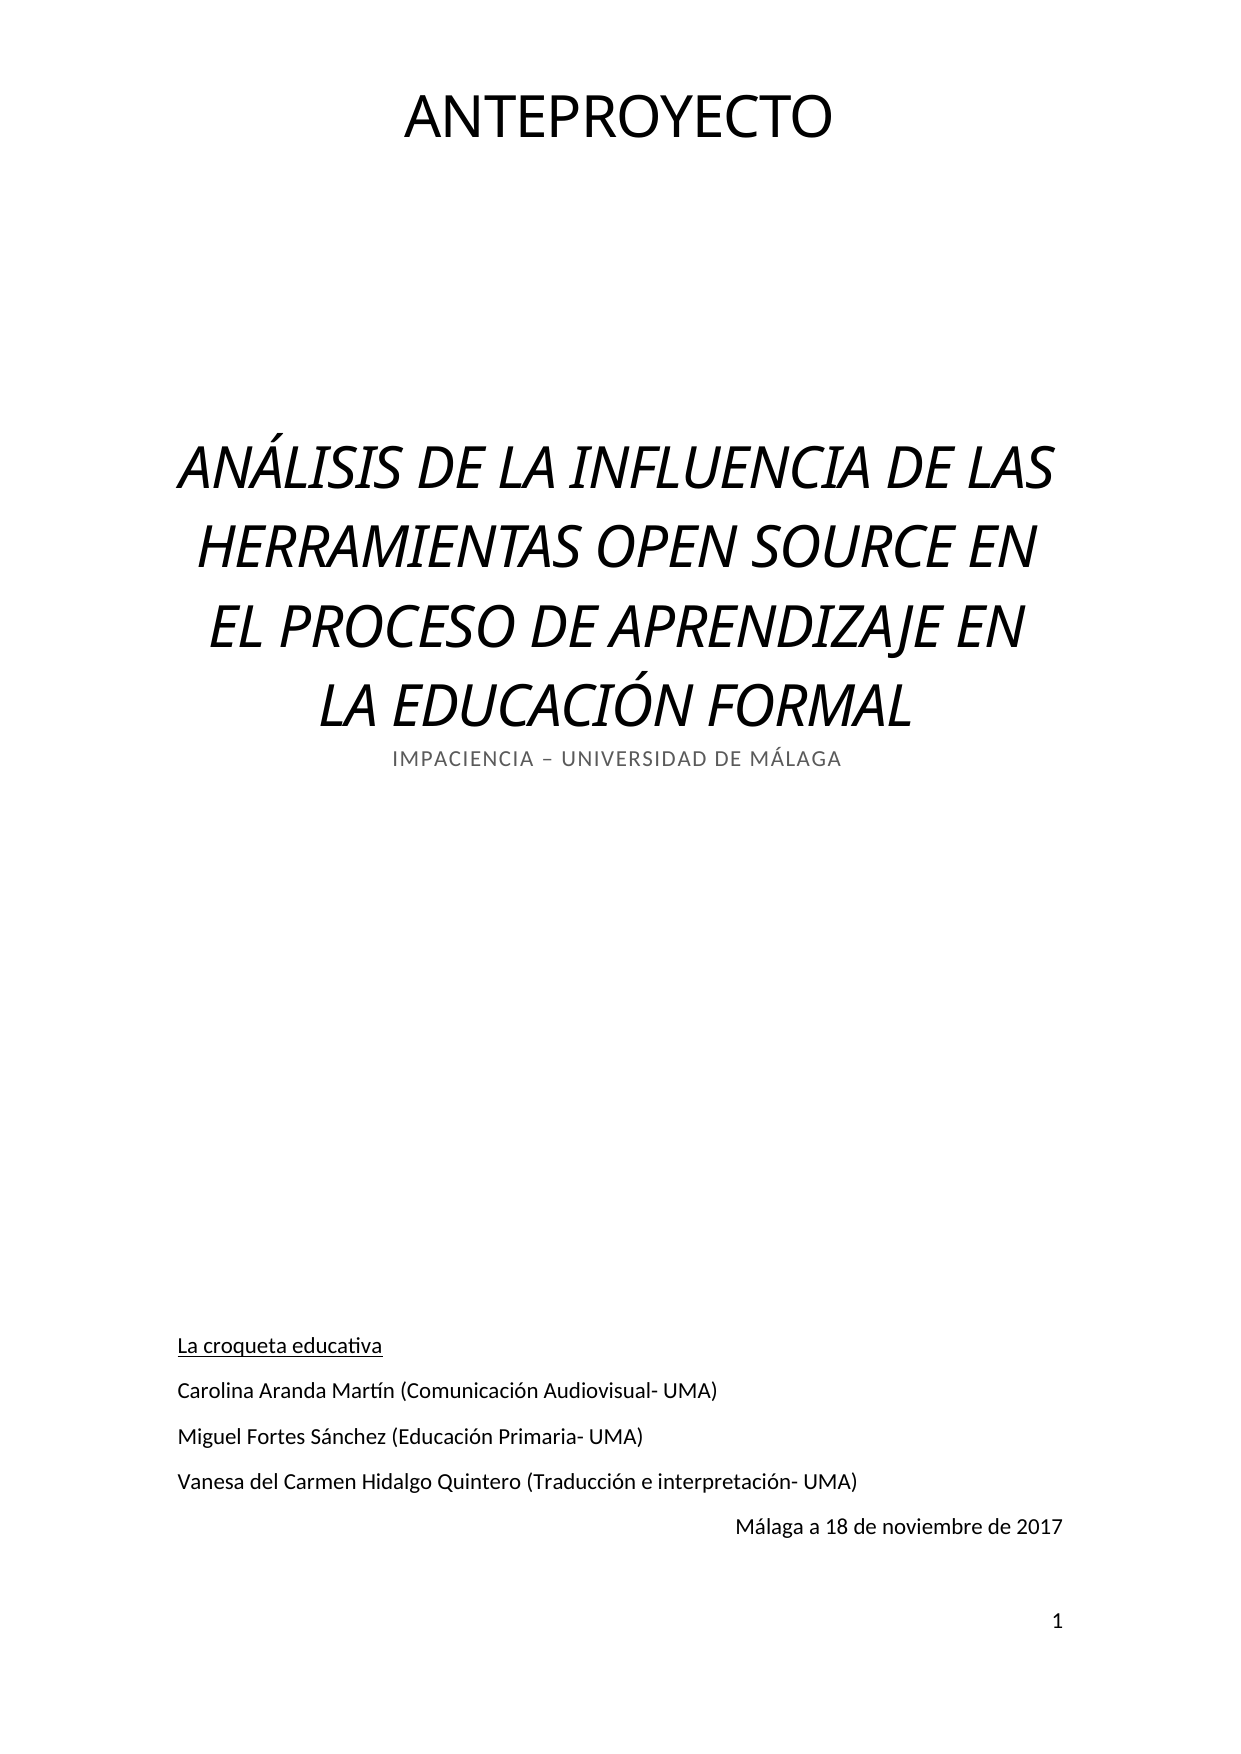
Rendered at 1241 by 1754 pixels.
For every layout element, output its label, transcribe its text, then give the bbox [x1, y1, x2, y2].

text Málaga a 18 de noviembre de 2017 [177, 1512, 1063, 1540]
text IMPACIENCIA – UNIVERSIDAD DE MÁLAGA [177, 744, 1063, 772]
text Miguel Fortes Sánchez (Educación Primaria- UMA) [177, 1422, 1063, 1450]
text Carolina Aranda Martín (Comunicación Audiovisual- UMA) [177, 1377, 1063, 1404]
text ANTEPROYECTO [177, 75, 1063, 154]
text ANÁLISIS DE LA INFLUENCIA DE LAS HERRAMIENTAS OPEN SOURCE EN EL PROCESO DE APRENDIZAJE EN LA EDUCACIÓN FORMAL [177, 426, 1063, 744]
text La croqueta educativa [177, 1331, 1063, 1359]
text Vanesa del Carmen Hidalgo Quintero (Traducción e interpretación- UMA) [177, 1467, 1063, 1495]
